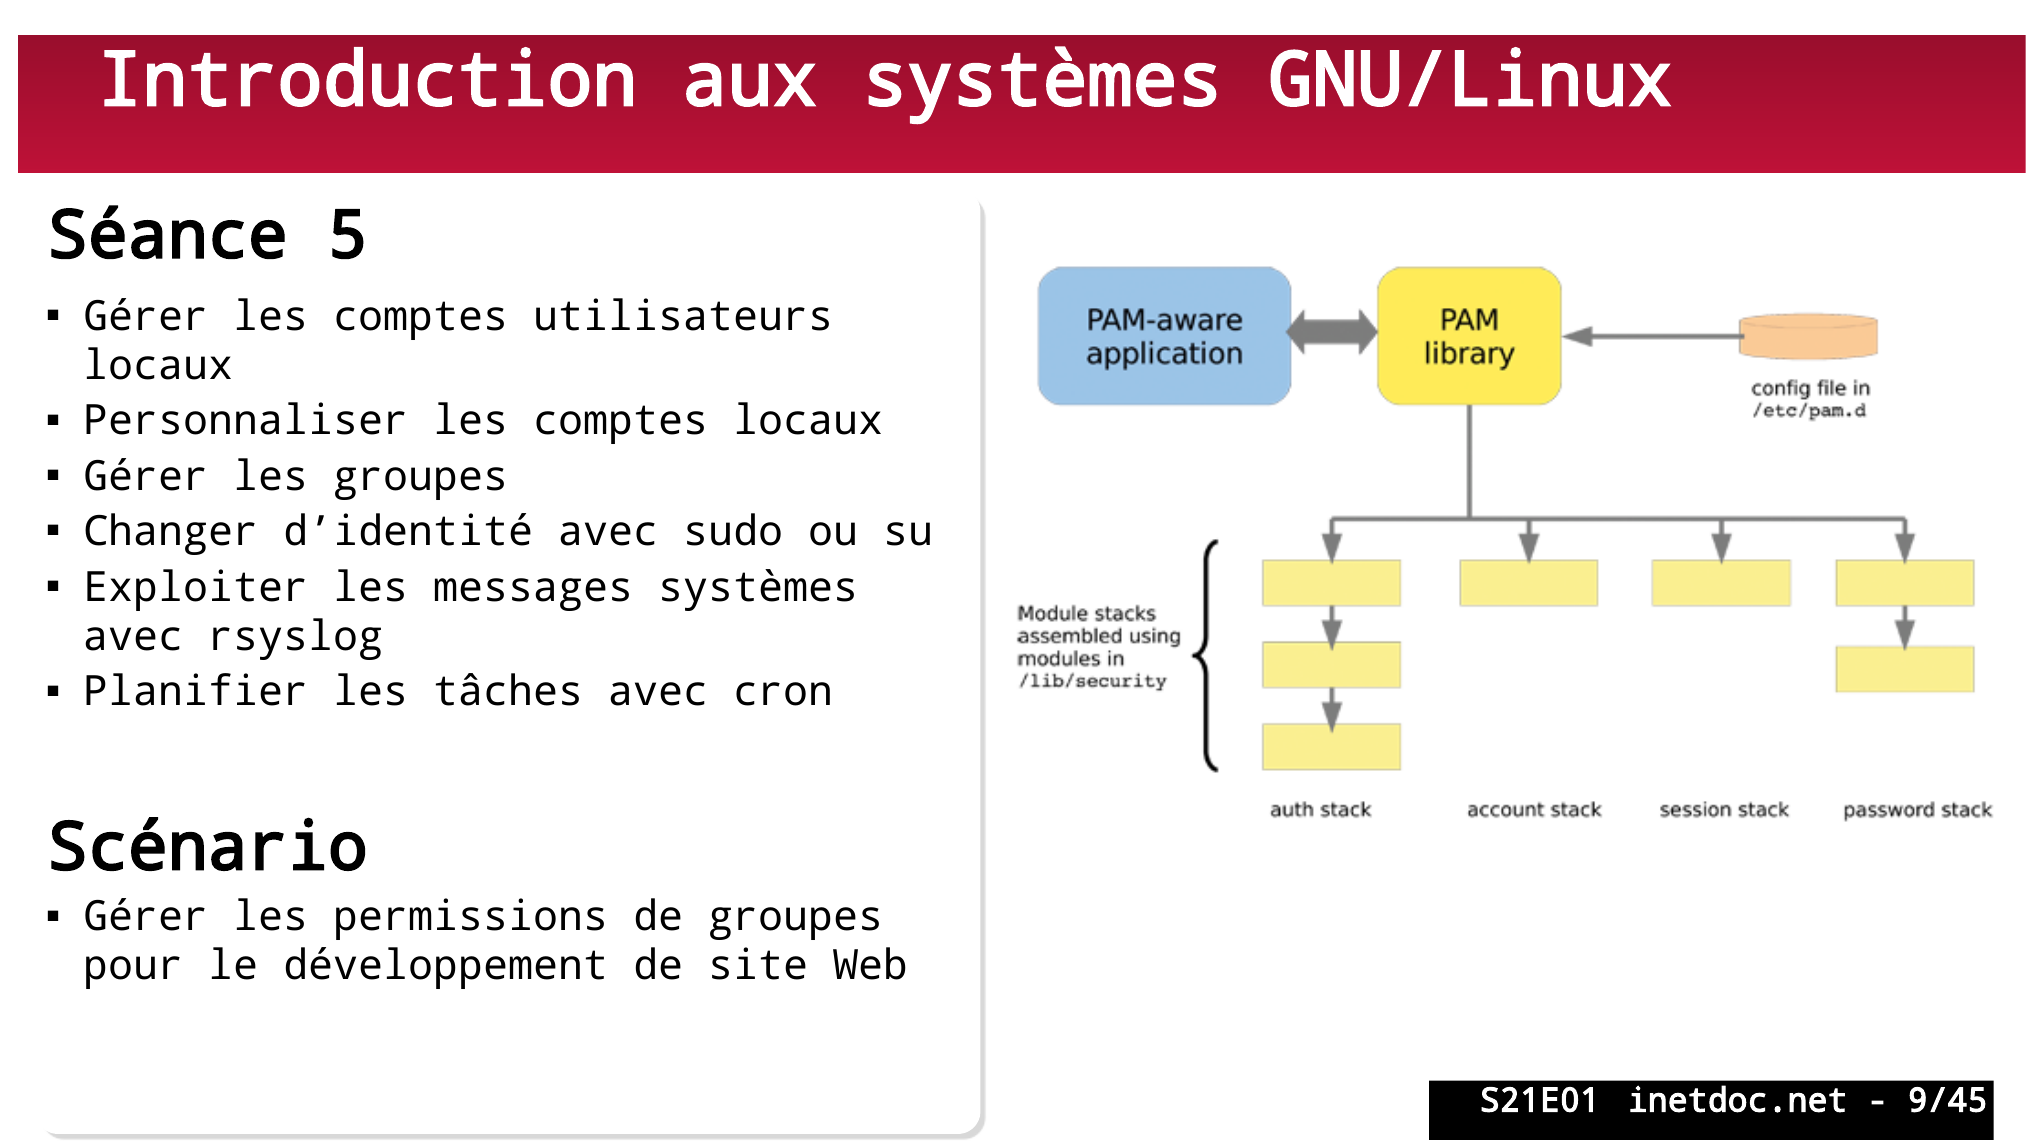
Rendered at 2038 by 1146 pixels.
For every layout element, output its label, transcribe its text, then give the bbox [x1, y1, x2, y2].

text_box Séance 5 Gérer les comptes utilisateurs locaux Personnaliser les comptes locaux Gérer les groupes Changer d’identité avec sudo ou su Exploiter les messages systèmes avec rsyslog Planifier les tâches avec cron Scénario Gérer les permissions de groupes pour le développement de site Web [35, 188, 981, 1134]
text_box S21E01 inetdoc.net - <numéro>/45 [1429, 1080, 1994, 1140]
picture [1003, 247, 2008, 840]
text_box Introduction aux systèmes GNU/Linux [17, 35, 2026, 174]
